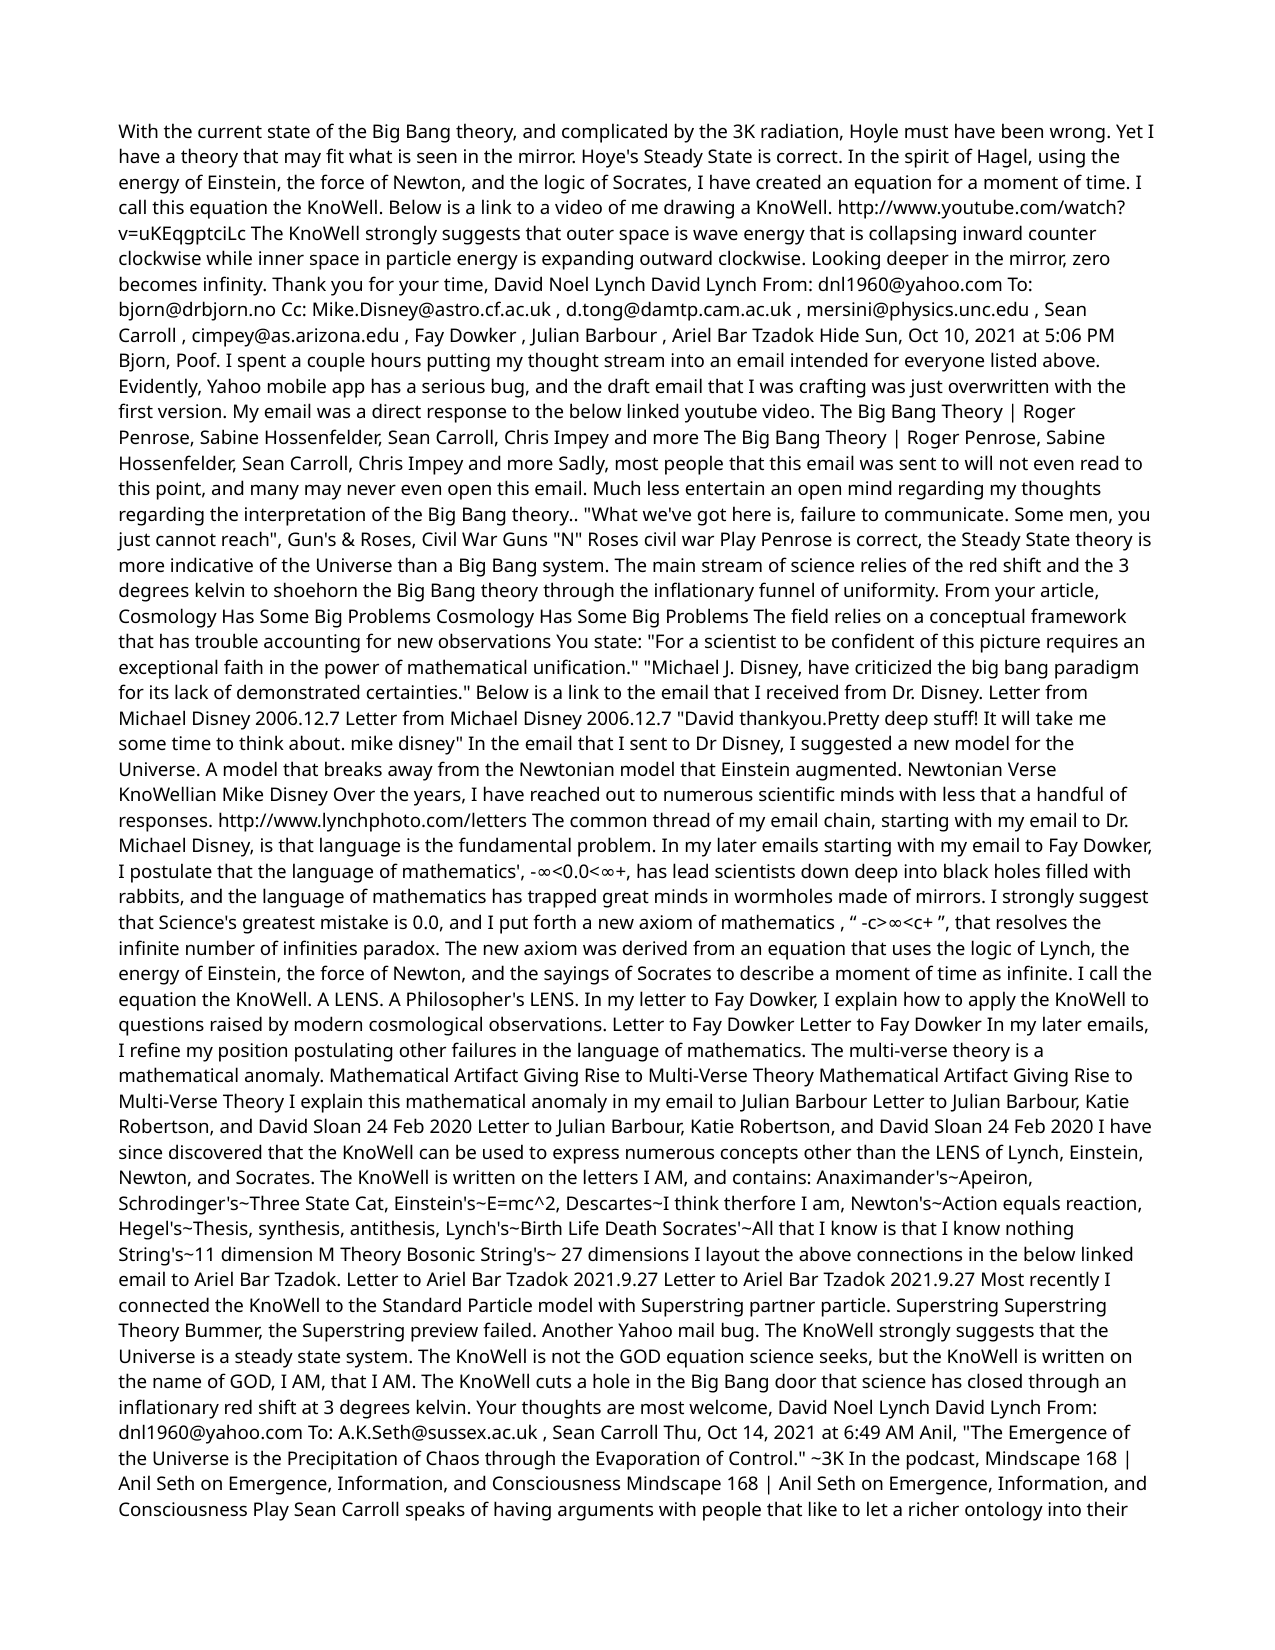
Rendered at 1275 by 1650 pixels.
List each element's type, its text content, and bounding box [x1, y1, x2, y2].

text With the current state of the Big Bang theory, and complicated by the 3K radiation, Hoyle must have been wrong. Yet I have a theory that may fit what is seen in the mirror. Hoye's Steady State is correct. In the spirit of Hagel, using the energy of Einstein, the force of Newton, and the logic of Socrates, I have created an equation for a moment of time. I call this equation the KnoWell. Below is a link to a video of me drawing a KnoWell. http://www.youtube.com/watch?v=uKEqgptciLc The KnoWell strongly suggests that outer space is wave energy that is collapsing inward counter clockwise while inner space in particle energy is expanding outward clockwise. Looking deeper in the mirror, zero becomes infinity. Thank you for your time, David Noel Lynch David Lynch From: dnl1960@yahoo.com To: bjorn@drbjorn.no Cc: Mike.Disney@astro.cf.ac.uk , d.tong@damtp.cam.ac.uk , mersini@physics.unc.edu , Sean Carroll , cimpey@as.arizona.edu , Fay Dowker , Julian Barbour , Ariel Bar Tzadok Hide Sun, Oct 10, 2021 at 5:06 PM Bjorn, Poof. I spent a couple hours putting my thought stream into an email intended for everyone listed above. Evidently, Yahoo mobile app has a serious bug, and the draft email that I was crafting was just overwritten with the first version. My email was a direct response to the below linked youtube video. The Big Bang Theory | Roger Penrose, Sabine Hossenfelder, Sean Carroll, Chris Impey and more The Big Bang Theory | Roger Penrose, Sabine Hossenfelder, Sean Carroll, Chris Impey and more Sadly, most people that this email was sent to will not even read to this point, and many may never even open this email. Much less entertain an open mind regarding my thoughts regarding the interpretation of the Big Bang theory.. "What we've got here is, failure to communicate. Some men, you just cannot reach", Gun's & Roses, Civil War Guns "N" Roses civil war Play Penrose is correct, the Steady State theory is more indicative of the Universe than a Big Bang system. The main stream of science relies of the red shift and the 3 degrees kelvin to shoehorn the Big Bang theory through the inflationary funnel of uniformity. From your article, Cosmology Has Some Big Problems Cosmology Has Some Big Problems The field relies on a conceptual framework that has trouble accounting for new observations You state: "For a scientist to be confident of this picture requires an exceptional faith in the power of mathematical unification." "Michael J. Disney, have criticized the big bang paradigm for its lack of demonstrated certainties." Below is a link to the email that I received from Dr. Disney. Letter from Michael Disney 2006.12.7 Letter from Michael Disney 2006.12.7 "David thankyou.Pretty deep stuff! It will take me some time to think about. mike disney" In the email that I sent to Dr Disney, I suggested a new model for the Universe. A model that breaks away from the Newtonian model that Einstein augmented. Newtonian Verse KnoWellian Mike Disney Over the years, I have reached out to numerous scientific minds with less that a handful of responses. http://www.lynchphoto.com/letters The common thread of my email chain, starting with my email to Dr. Michael Disney, is that language is the fundamental problem. In my later emails starting with my email to Fay Dowker, I postulate that the language of mathematics', -∞<0.0<∞+, has lead scientists down deep into black holes filled with rabbits, and the language of mathematics has trapped great minds in wormholes made of mirrors. I strongly suggest that Science's greatest mistake is 0.0, and I put forth a new axiom of mathematics , “ -c>∞<c+ ”, that resolves the infinite number of infinities paradox. The new axiom was derived from an equation that uses the logic of Lynch, the energy of Einstein, the force of Newton, and the sayings of Socrates to describe a moment of time as infinite. I call the equation the KnoWell. A LENS. A Philosopher's LENS. In my letter to Fay Dowker, I explain how to apply the KnoWell to questions raised by modern cosmological observations. Letter to Fay Dowker Letter to Fay Dowker In my later emails, I refine my position postulating other failures in the language of mathematics. The multi-verse theory is a mathematical anomaly. Mathematical Artifact Giving Rise to Multi-Verse Theory Mathematical Artifact Giving Rise to Multi-Verse Theory I explain this mathematical anomaly in my email to Julian Barbour Letter to Julian Barbour, Katie Robertson, and David Sloan 24 Feb 2020 Letter to Julian Barbour, Katie Robertson, and David Sloan 24 Feb 2020 I have since discovered that the KnoWell can be used to express numerous concepts other than the LENS of Lynch, Einstein, Newton, and Socrates. The KnoWell is written on the letters I AM, and contains: Anaximander's~Apeiron, Schrodinger's~Three State Cat, Einstein's~E=mc^2, Descartes~I think therfore I am, Newton's~Action equals reaction, Hegel's~Thesis, synthesis, antithesis, Lynch's~Birth Life Death Socrates'~All that I know is that I know nothing String's~11 dimension M Theory Bosonic String's~ 27 dimensions I layout the above connections in the below linked email to Ariel Bar Tzadok. Letter to Ariel Bar Tzadok 2021.9.27 Letter to Ariel Bar Tzadok 2021.9.27 Most recently I connected the KnoWell to the Standard Particle model with Superstring partner particle. Superstring Superstring Theory Bummer, the Superstring preview failed. Another Yahoo mail bug. The KnoWell strongly suggests that the Universe is a steady state system. The KnoWell is not the GOD equation science seeks, but the KnoWell is written on the name of GOD, I AM, that I AM. The KnoWell cuts a hole in the Big Bang door that science has closed through an inflationary red shift at 3 degrees kelvin. Your thoughts are most welcome, David Noel Lynch David Lynch From: dnl1960@yahoo.com To: A.K.Seth@sussex.ac.uk , Sean Carroll Thu, Oct 14, 2021 at 6:49 AM Anil, "The Emergence of the Universe is the Precipitation of Chaos through the Evaporation of Control." ~3K In the podcast, Mindscape 168 | Anil Seth on Emergence, Information, and Consciousness Mindscape 168 | Anil Seth on Emergence, Information, and Consciousness Play Sean Carroll speaks of having arguments with people that like to let a richer ontology into their [118, 118, 1157, 1522]
